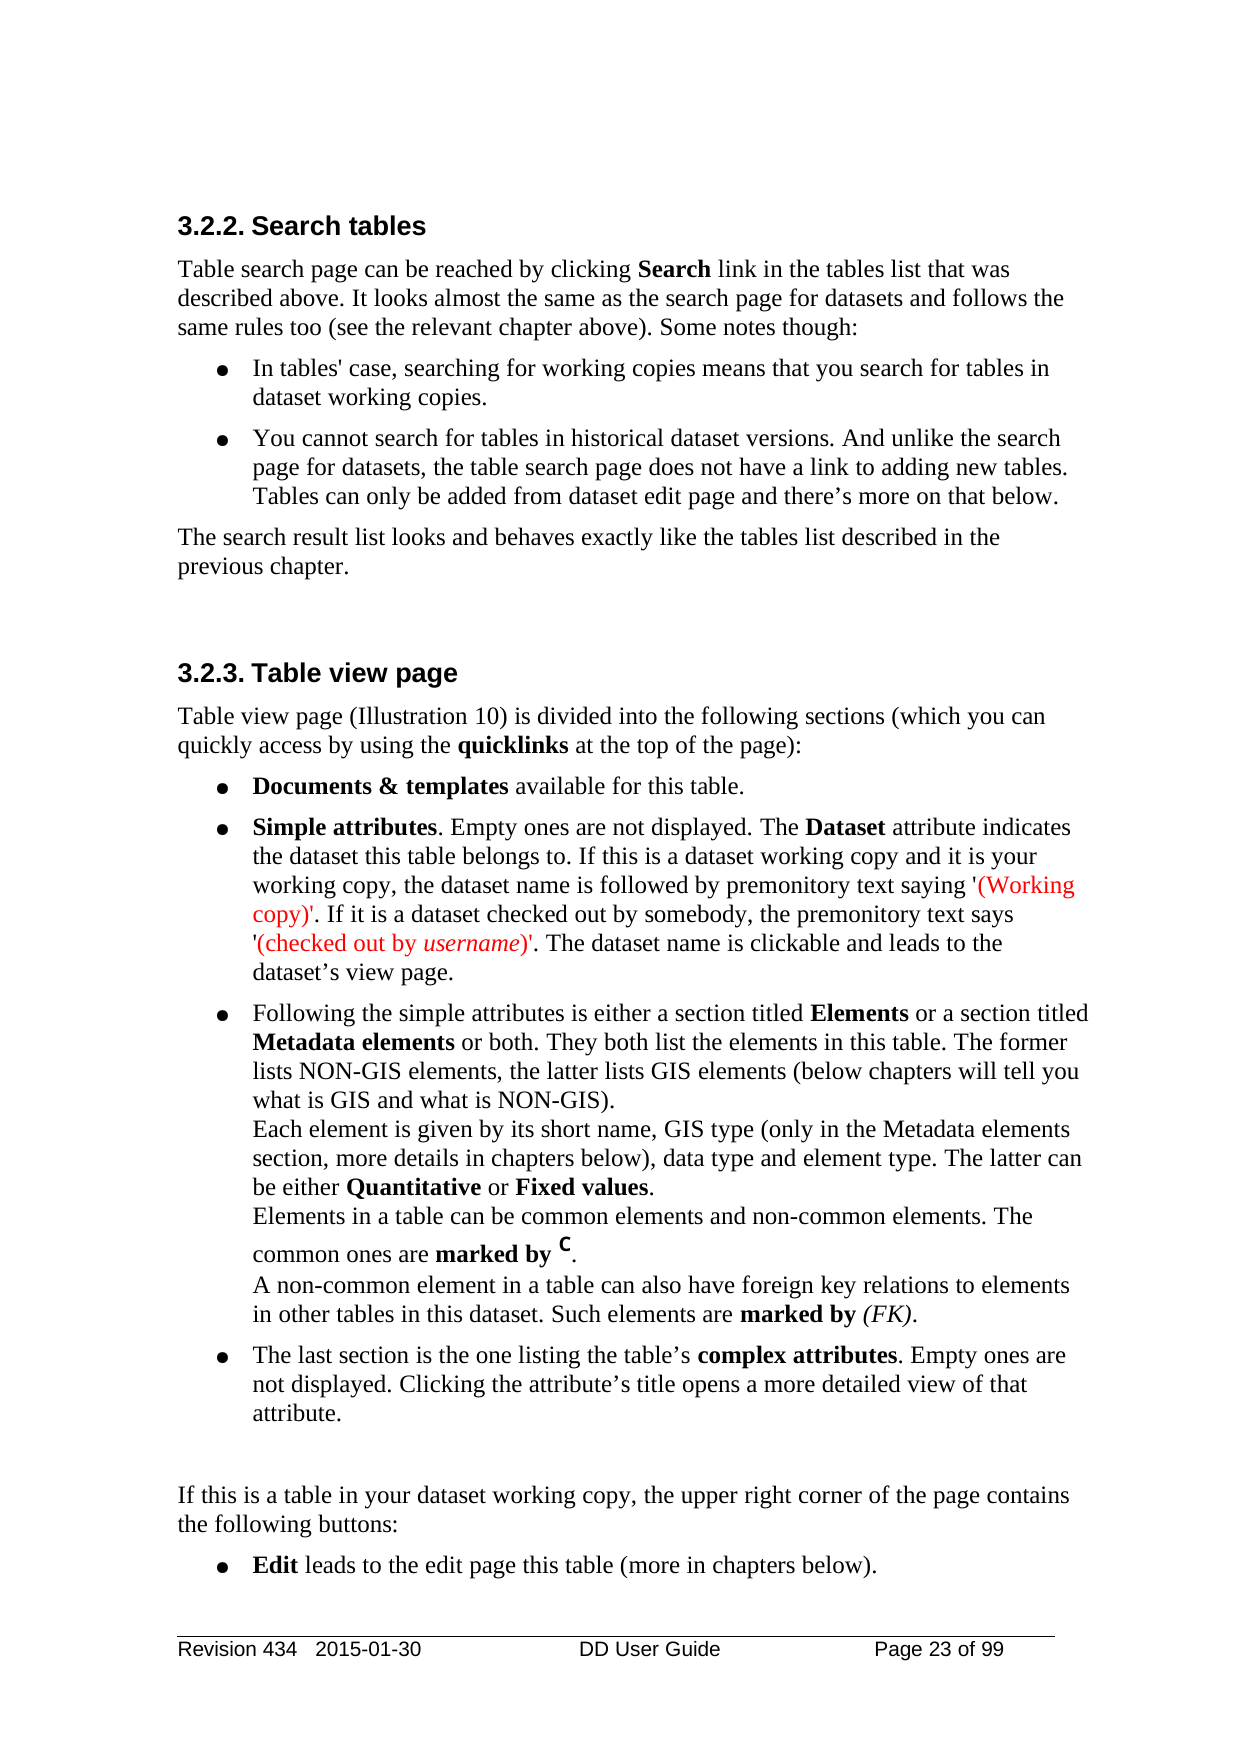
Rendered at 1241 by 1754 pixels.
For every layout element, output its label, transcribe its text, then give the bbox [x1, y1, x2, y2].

text Table view page (Illustration 10) is divided into the following sections (which you can quickly access by using the quicklinks at the top of the page): [177, 701, 1092, 759]
list Following the simple attributes is either a section titled Elements or a section titled Metadata elements or both. They both list the elements in this table. The former lists NON-GIS elements, the latter lists GIS elements (below chapters will tell you what is GIS and what is NON-GIS). Each element is given by its short name, GIS type (only in the Metadata elements section, more details in chapters below), data type and element type. The latter can be either Quantitative or Fixed values. Elements in a table can be common elements and non-common elements. The common ones are marked by C. A non-common element in a table can also have foreign key relations to elements in other tables in this dataset. Such elements are marked by (FK). [215, 998, 1092, 1328]
subtitle Table view page [177, 657, 1092, 688]
list Documents & templates available for this table. [215, 771, 1092, 800]
text The search result list looks and behaves exactly like the tables list described in the previous chapter. [177, 522, 1092, 580]
list In tables' case, searching for working copies means that you search for tables in dataset working copies. [215, 353, 1092, 411]
subtitle Search tables [177, 210, 1092, 241]
text Table search page can be reached by clicking Search link in the tables list that was described above. It looks almost the same as the search page for datasets and follows the same rules too (see the relevant chapter above). Some notes though: [177, 254, 1092, 341]
text If this is a table in your dataset working copy, the upper right corner of the page contains the following buttons: [177, 1480, 1092, 1538]
list You cannot search for tables in historical dataset versions. And unlike the search page for datasets, the table search page does not have a link to adding new tables. Tables can only be added from dataset edit page and there’s more on that below. [215, 423, 1092, 510]
list The last section is the one listing the table’s complex attributes. Empty ones are not displayed. Clicking the attribute’s title opens a more detailed view of that attribute. [215, 1340, 1092, 1427]
list Simple attributes. Empty ones are not displayed. The Dataset attribute indicates the dataset this table belongs to. If this is a dataset working copy and it is your working copy, the dataset name is followed by premonitory text saying '(Working copy)'. If it is a dataset checked out by somebody, the premonitory text says '(checked out by username)'. The dataset name is clickable and leads to the dataset’s view page. [215, 812, 1092, 986]
list Edit leads to the edit page this table (more in chapters below). [215, 1550, 1092, 1579]
